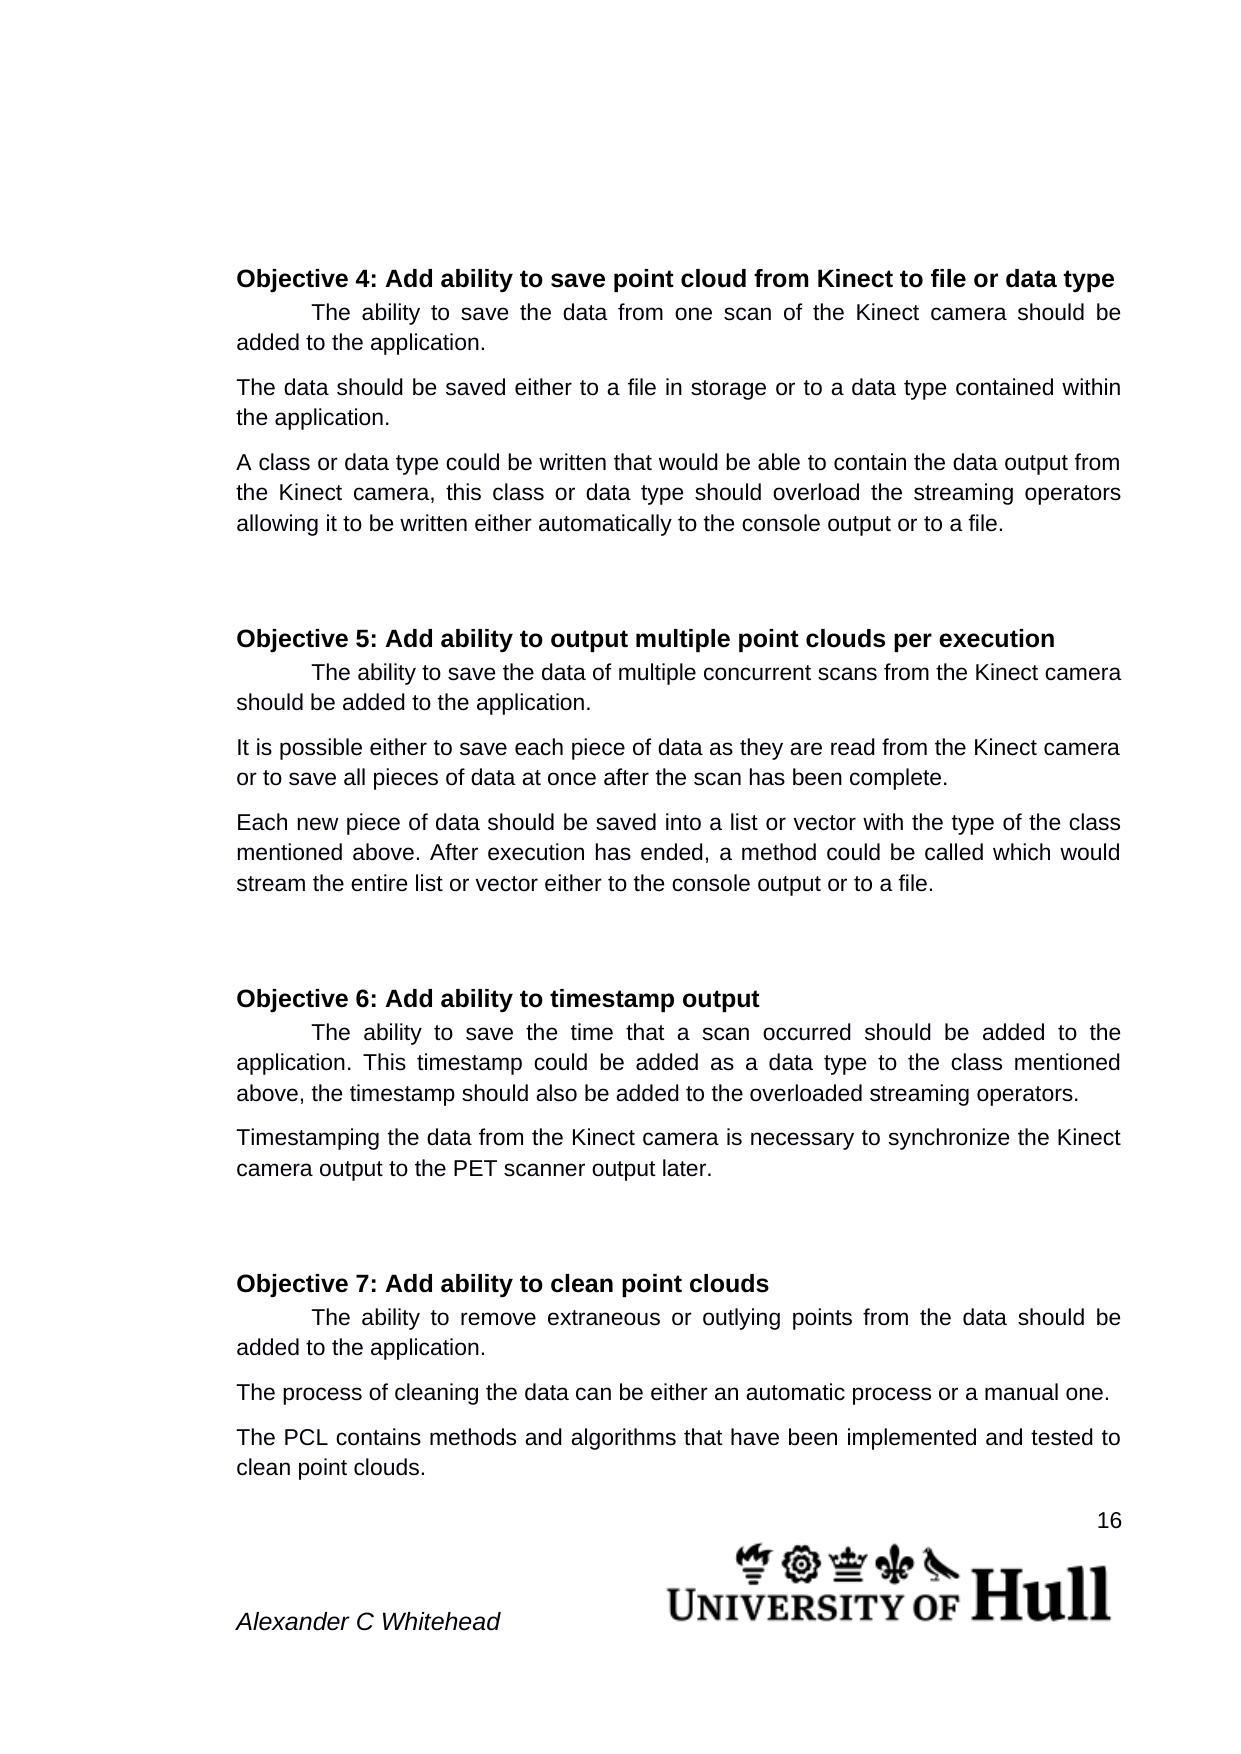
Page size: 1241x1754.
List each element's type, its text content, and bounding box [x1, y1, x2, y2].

subtitle Objective 4: Add ability to save point cloud from Kinect to file or data type [236, 264, 1122, 293]
text Timestamping the data from the Kinect camera is necessary to synchronize the Kinect camera output to the PET scanner output later. [236, 1124, 1122, 1181]
text A class or data type could be written that would be able to contain the data output from the Kinect camera, this class or data type should overload the streaming operators allowing it to be written either automatically to the console output or to a file. [236, 449, 1122, 536]
text The ability to remove extraneous or outlying points from the data should be added to the application. [236, 1304, 1122, 1361]
subtitle Objective 7: Add ability to clean point clouds [236, 1269, 1122, 1298]
text The PCL contains methods and algorithms that have been implemented and tested to clean point clouds. [236, 1424, 1122, 1481]
text The ability to save the data of multiple concurrent scans from the Kinect camera should be added to the application. [236, 659, 1122, 716]
text Each new piece of data should be saved into a list or vector with the type of the class mentioned above. After execution has ended, a method could be called which would stream the entire list or vector either to the console output or to a file. [236, 809, 1122, 896]
text The ability to save the data from one scan of the Kinect camera should be added to the application. [236, 299, 1122, 356]
text The data should be saved either to a file in storage or to a data type contained within the application. [236, 374, 1122, 431]
text It is possible either to save each piece of data as they are read from the Kinect camera or to save all pieces of data at once after the scan has been complete. [236, 734, 1122, 791]
text The ability to save the time that a scan occurred should be added to the application. This timestamp could be added as a data type to the class mentioned above, the timestamp should also be added to the overloaded streaming operators. [236, 1019, 1122, 1106]
subtitle Objective 6: Add ability to timestamp output [236, 984, 1122, 1013]
text The process of cleaning the data can be either an automatic process or a manual one. [236, 1379, 1122, 1406]
picture [660, 1533, 1120, 1631]
subtitle Objective 5: Add ability to output multiple point clouds per execution [236, 624, 1122, 653]
